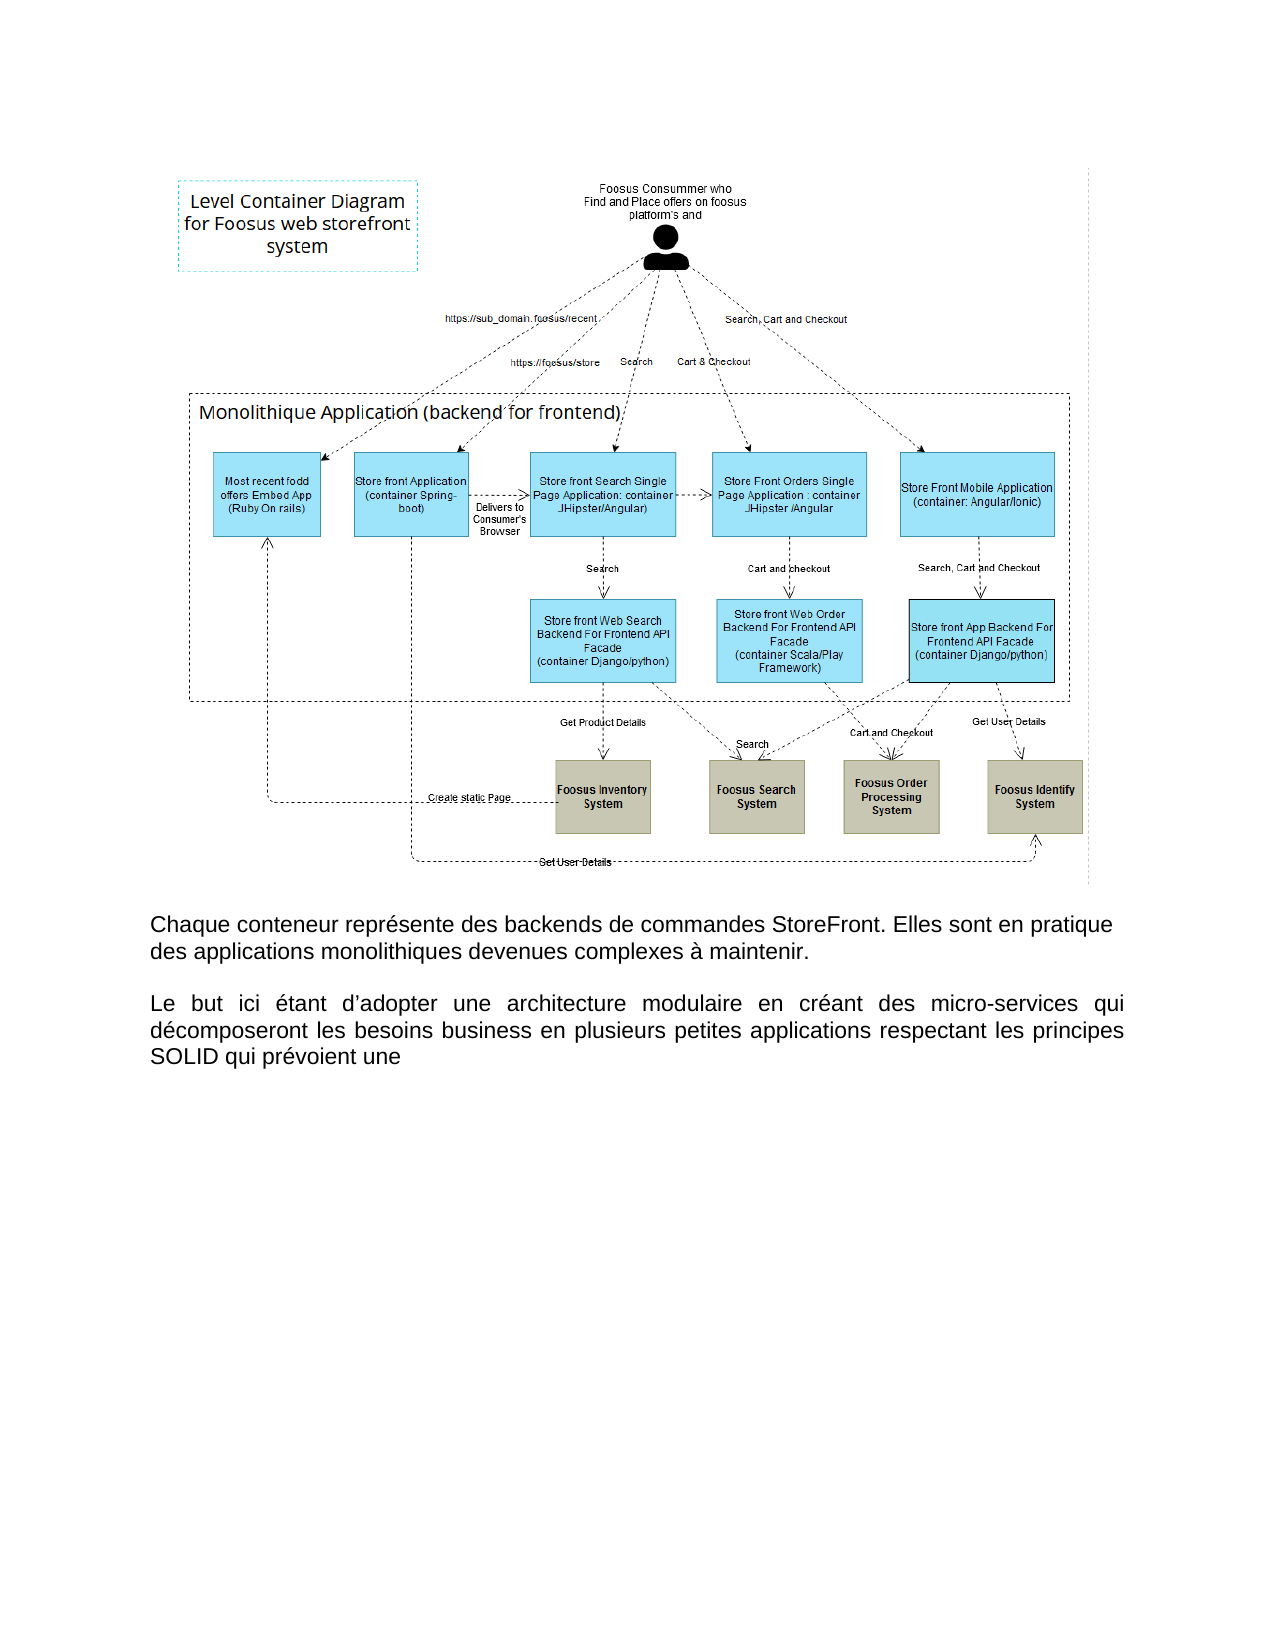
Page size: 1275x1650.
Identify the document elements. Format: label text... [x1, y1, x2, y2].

text Le but ici étant d’adopter une architecture modulaire en créant des micro-services qui décomposeront les besoins business en plusieurs petites applications respectant les principes SOLID qui prévoient une [150, 990, 1125, 1069]
text Chaque conteneur représente des backends de commandes StoreFront. Elles sont en pratique des applications monolithiques devenues complexes à maintenir. [150, 911, 1125, 964]
picture [169, 168, 1106, 885]
